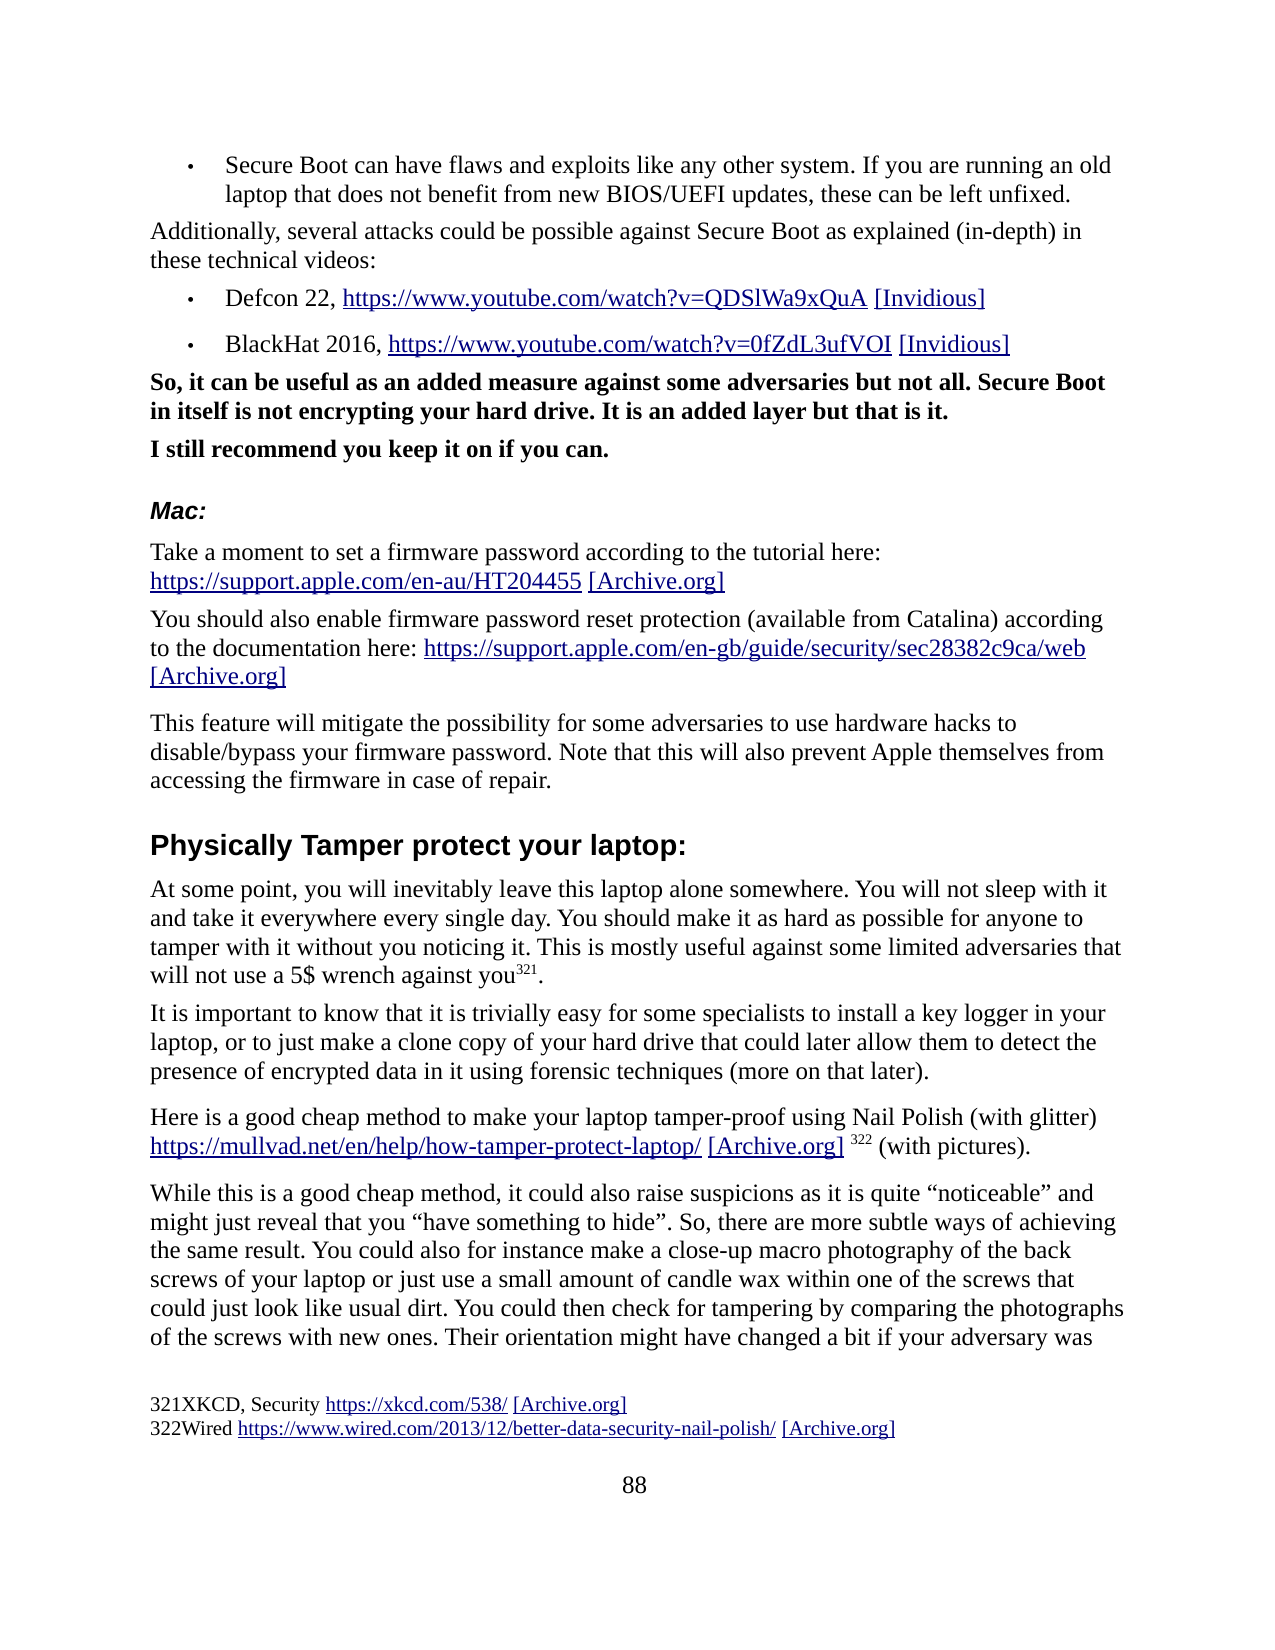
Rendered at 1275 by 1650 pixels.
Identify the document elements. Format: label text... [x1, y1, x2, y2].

text This feature will mitigate the possibility for some adversaries to use hardware hacks to disable/bypass your firmware password. Note that this will also prevent Apple themselves from accessing the firmware in case of repair. [150, 708, 1125, 794]
text Take a moment to set a firmware password according to the tutorial here: https://support.apple.com/en-au/HT204455 [Archive.org] [150, 537, 1125, 595]
text It is important to know that it is trivially easy for some specialists to install a key logger in your laptop, or to just make a clone copy of your hard drive that could later allow them to detect the presence of encrypted data in it using forensic techniques (more on that later). [150, 998, 1125, 1084]
subtitle Mac: [150, 496, 1125, 525]
text Wired https://www.wired.com/2013/12/better-data-security-nail-polish/ [Archive.org] [150, 1416, 1125, 1440]
text You should also enable firmware password reset protection (available from Catalina) according to the documentation here: https://support.apple.com/en-gb/guide/security/sec28382c9ca/web [Archive.org] [150, 604, 1125, 690]
text XKCD, Security https://xkcd.com/538/ [Archive.org] [150, 1392, 1125, 1416]
text While this is a good cheap method, it could also raise suspicions as it is quite “noticeable” and might just reveal that you “have something to hide”. So, there are more subtle ways of achieving the same result. You could also for instance make a close-up macro photography of the back screws of your laptop or just use a small amount of candle wax within one of the screws that could just look like usual dirt. You could then check for tampering by comparing the photographs of the screws with new ones. Their orientation might have changed a bit if your adversary was [150, 1178, 1125, 1350]
text At some point, you will inevitably leave this laptop alone somewhere. You will not sleep with it and take it everywhere every single day. You should make it as hard as possible for anyone to tamper with it without you noticing it. This is mostly useful against some limited adversaries that will not use a 5$ wrench against you. [150, 874, 1125, 989]
list BlackHat 2016, https://www.youtube.com/watch?v=0fZdL3ufVOI [Invidious] [187, 329, 1125, 358]
text I still recommend you keep it on if you can. [150, 434, 1125, 462]
text Here is a good cheap method to make your laptop tamper-proof using Nail Polish (with glitter) https://mullvad.net/en/help/how-tamper-protect-laptop/ [Archive.org] (with pictures). [150, 1102, 1125, 1160]
list Secure Boot can have flaws and exploits like any other system. If you are running an old laptop that does not benefit from new BIOS/UEFI updates, these can be left unfixed. [187, 150, 1125, 207]
text So, it can be useful as an added measure against some adversaries but not all. Secure Boot in itself is not encrypting your hard drive. It is an added layer but that is it. [150, 367, 1125, 425]
subtitle Physically Tamper protect your laptop: [150, 828, 1125, 862]
list Defcon 22, https://www.youtube.com/watch?v=QDSlWa9xQuA [Invidious] [187, 283, 1125, 312]
text Additionally, several attacks could be possible against Secure Boot as explained (in-depth) in these technical videos: [150, 216, 1125, 274]
